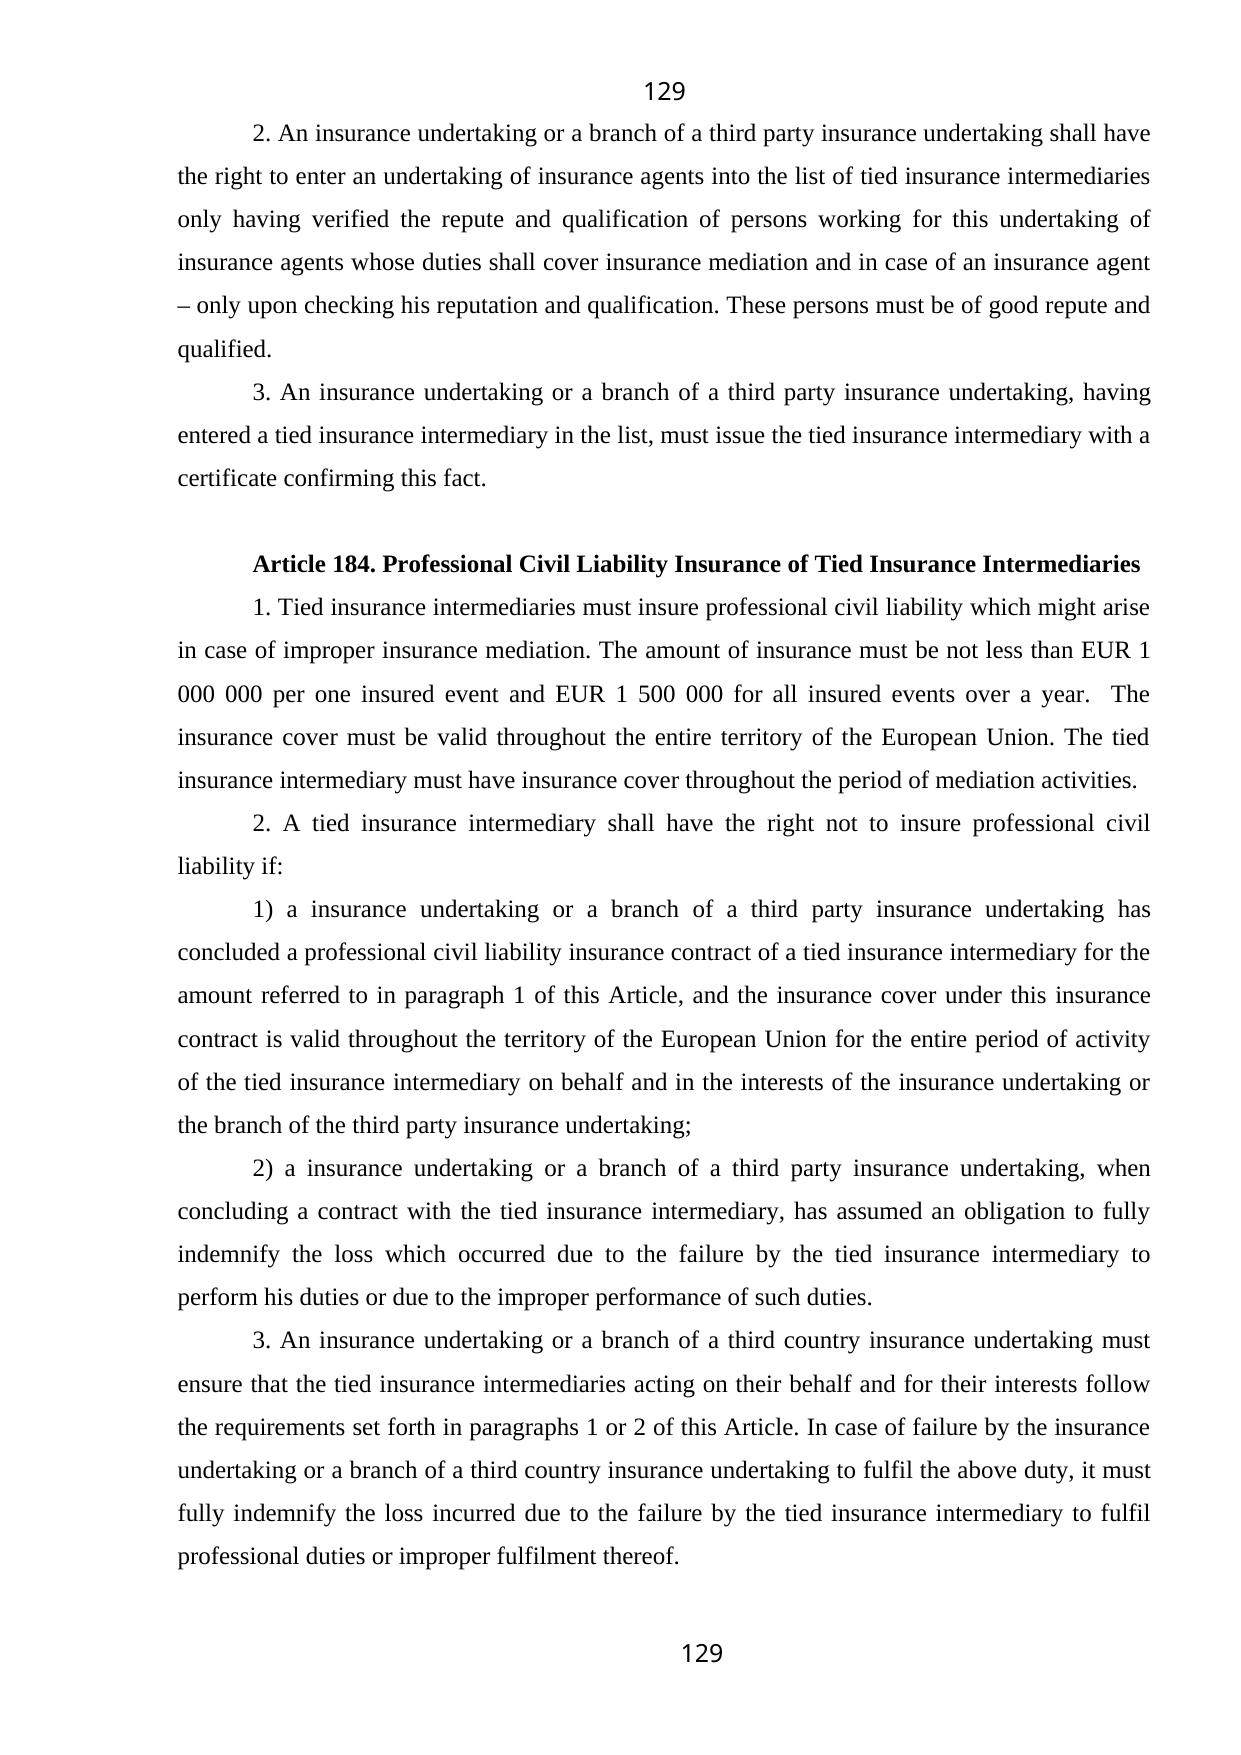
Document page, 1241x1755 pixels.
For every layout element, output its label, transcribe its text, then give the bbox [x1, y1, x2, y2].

text 1) a insurance undertaking or a branch of a third party insurance undertaking has concluded a professional civil liability insurance contract of a tied insurance intermediary for the amount referred to in paragraph 1 of this Article, and the insurance cover under this insurance contract is valid throughout the territory of the European Union for the entire period of activity of the tied insurance intermediary on behalf and in the interests of the insurance undertaking or the branch of the third party insurance undertaking; [177, 894, 1152, 1139]
text 2. An insurance undertaking or a branch of a third party insurance undertaking shall have the right to enter an undertaking of insurance agents into the list of tied insurance intermediaries only having verified the repute and qualification of persons working for this undertaking of insurance agents whose duties shall cover insurance mediation and in case of an insurance agent – only upon checking his reputation and qualification. These persons must be of good repute and qualified. [177, 118, 1152, 362]
text 2. A tied insurance intermediary shall have the right not to insure professional civil liability if: [177, 808, 1152, 880]
text 1. Tied insurance intermediaries must insure professional civil liability which might arise in case of improper insurance mediation. The amount of insurance must be not less than EUR 1 000 000 per one insured event and EUR 1 500 000 for all insured events over a year. The insurance cover must be valid throughout the entire territory of the European Union. The tied insurance intermediary must have insurance cover throughout the period of mediation activities. [177, 592, 1152, 794]
text 2) a insurance undertaking or a branch of a third party insurance undertaking, when concluding a contract with the tied insurance intermediary, has assumed an obligation to fully indemnify the loss which occurred due to the failure by the tied insurance intermediary to perform his duties or due to the improper performance of such duties. [177, 1153, 1152, 1311]
text 3. An insurance undertaking or a branch of a third country insurance undertaking must ensure that the tied insurance intermediaries acting on their behalf and for their interests follow the requirements set forth in paragraphs 1 or 2 of this Article. In case of failure by the insurance undertaking or a branch of a third country insurance undertaking to fulfil the above duty, it must fully indemnify the loss incurred due to the failure by the tied insurance intermediary to fulfil professional duties or improper fulfilment thereof. [177, 1326, 1152, 1570]
text Article 184. Professional Civil Liability Insurance of Tied Insurance Intermediaries [177, 549, 1152, 578]
text 3. An insurance undertaking or a branch of a third party insurance undertaking, having entered a tied insurance intermediary in the list, must issue the tied insurance intermediary with a certificate confirming this fact. [177, 377, 1152, 492]
